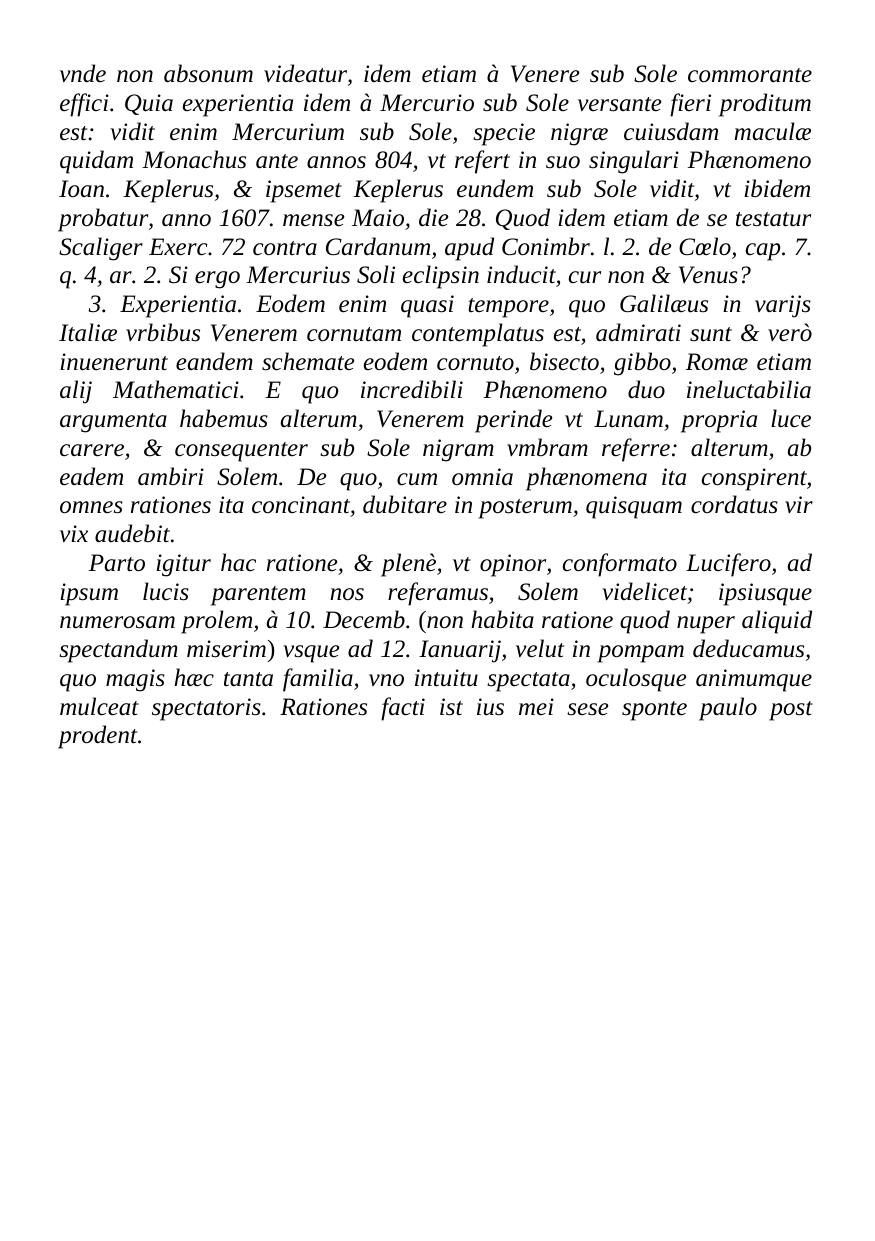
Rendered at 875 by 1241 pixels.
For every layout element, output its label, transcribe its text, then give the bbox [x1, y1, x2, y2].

text 3. Experientia. Eodem enim quasi tempore, quo Galilæus in varijs Italiæ vrbibus Venerem cornutam contemplatus est, admirati sunt & verò inuenerunt eandem schemate eodem cornuto, bisecto, gibbo, Romæ etiam alij Mathematici. E quo incredibili Phænomeno duo ineluctabilia argumenta habemus alterum, Venerem perinde vt Lunam, propria luce carere, & consequenter sub Sole nigram vmbram referre: alterum, ab eadem ambiri Solem. De quo, cum omnia phænomena ita conspirent, omnes rationes ita concinant, dubitare in posterum, quisquam cordatus vir vix audebit. [59, 289, 815, 548]
text Parto igitur hac ratione, & plenè, vt opinor, conformato Lucifero, ad ipsum lucis parentem nos referamus, Solem videlicet; ipsiusque numerosam prolem, à 10. Decemb. (non habita ratione quod nuper aliquid spectandum miserim) vsque ad 12. Ianuarij, velut in pompam deducamus, quo magis hæc tanta familia, vno intuitu spectata, oculosque animumque mulceat spectatoris. Rationes facti ist ius mei sese sponte paulo post prodent. [59, 548, 815, 749]
text vnde non absonum videatur, idem etiam à Venere sub Sole commorante effici. Quia experientia idem à Mercurio sub Sole versante fieri proditum est: vidit enim Mercurium sub Sole, specie nigræ cuiusdam maculæ quidam Monachus ante annos 804, vt refert in suo singulari Phænomeno Ioan. Keplerus, & ipsemet Keplerus eundem sub Sole vidit, vt ibidem probatur, anno 1607. mense Maio, die 28. Quod idem etiam de se testatur Scaliger Exerc. 72 contra Cardanum, apud Conimbr. l. 2. de Cœlo, cap. 7. q. 4, ar. 2. Si ergo Mercurius Soli eclipsin inducit, cur non & Venus? [59, 59, 815, 289]
